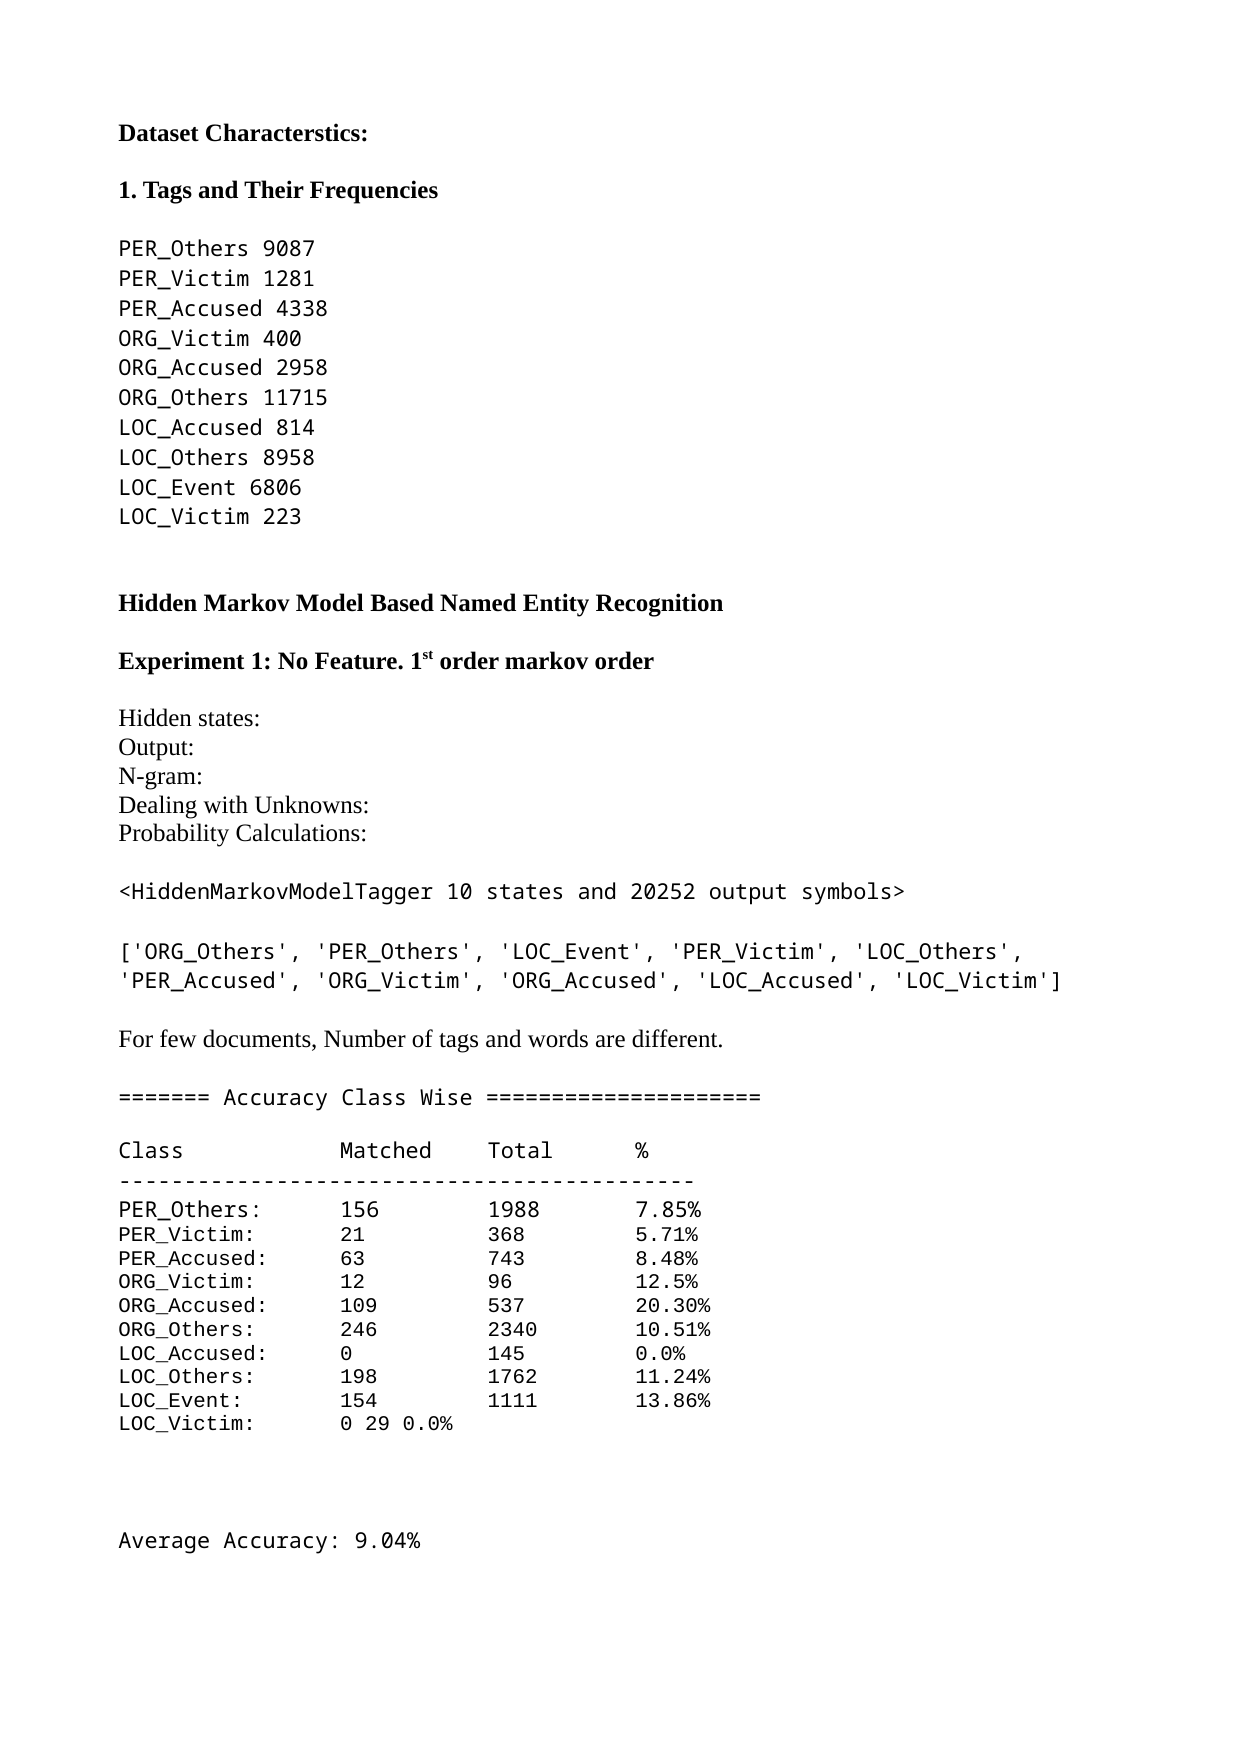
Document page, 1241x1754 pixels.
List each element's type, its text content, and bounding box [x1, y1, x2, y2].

text LOC_Others: 198 1762 11.24% [118, 1366, 1122, 1390]
text LOC_Victim 223 [118, 501, 1122, 531]
text Dealing with Unknowns: [118, 790, 1122, 818]
text Average Accuracy: 9.04% [118, 1525, 1122, 1555]
text LOC_Victim: 0 29 0.0% [118, 1413, 1122, 1437]
text ORG_Accused: 109 537 20.30% [118, 1295, 1122, 1319]
text ======= Accuracy Class Wise ===================== [118, 1081, 1122, 1111]
text LOC_Others 8958 [118, 442, 1122, 471]
text Hidden states: [118, 703, 1122, 732]
text ORG_Accused 2958 [118, 352, 1122, 382]
text Dataset Characterstics: [118, 118, 1122, 147]
text Class Matched Total % [118, 1135, 1122, 1165]
text ORG_Victim: 12 96 12.5% [118, 1272, 1122, 1295]
text PER_Others 9087 [118, 233, 1122, 263]
text Output: [118, 732, 1122, 761]
text LOC_Accused 814 [118, 412, 1122, 442]
text PER_Others: 156 1988 7.85% [118, 1194, 1122, 1224]
text LOC_Accused: 0 145 0.0% [118, 1342, 1122, 1366]
text ORG_Others 11715 [118, 382, 1122, 412]
text <HiddenMarkovModelTagger 10 states and 20252 output symbols> [118, 876, 1122, 906]
text 1. Tags and Their Frequencies [118, 176, 1122, 204]
text PER_Victim 1281 [118, 263, 1122, 293]
text ORG_Others: 246 2340 10.51% [118, 1319, 1122, 1342]
text -------------------------------------------- [118, 1165, 1122, 1194]
text For few documents, Number of tags and words are different. [118, 1024, 1122, 1053]
text PER_Accused 4338 [118, 293, 1122, 322]
text Experiment 1: No Feature. 1st order markov order [118, 646, 1122, 675]
text ORG_Victim 400 [118, 322, 1122, 352]
text PER_Accused: 63 743 8.48% [118, 1248, 1122, 1272]
text LOC_Event: 154 1111 13.86% [118, 1390, 1122, 1413]
text PER_Victim: 21 368 5.71% [118, 1224, 1122, 1248]
text Probability Calculations: [118, 818, 1122, 847]
text N-gram: [118, 761, 1122, 790]
text Hidden Markov Model Based Named Entity Recognition [118, 588, 1122, 617]
text ['ORG_Others', 'PER_Others', 'LOC_Event', 'PER_Victim', 'LOC_Others', 'PER_Accused', 'ORG_Victim', 'ORG_Accused', 'LOC_Accused', 'LOC_Victim'] [118, 936, 1122, 995]
text LOC_Event 6806 [118, 471, 1122, 501]
